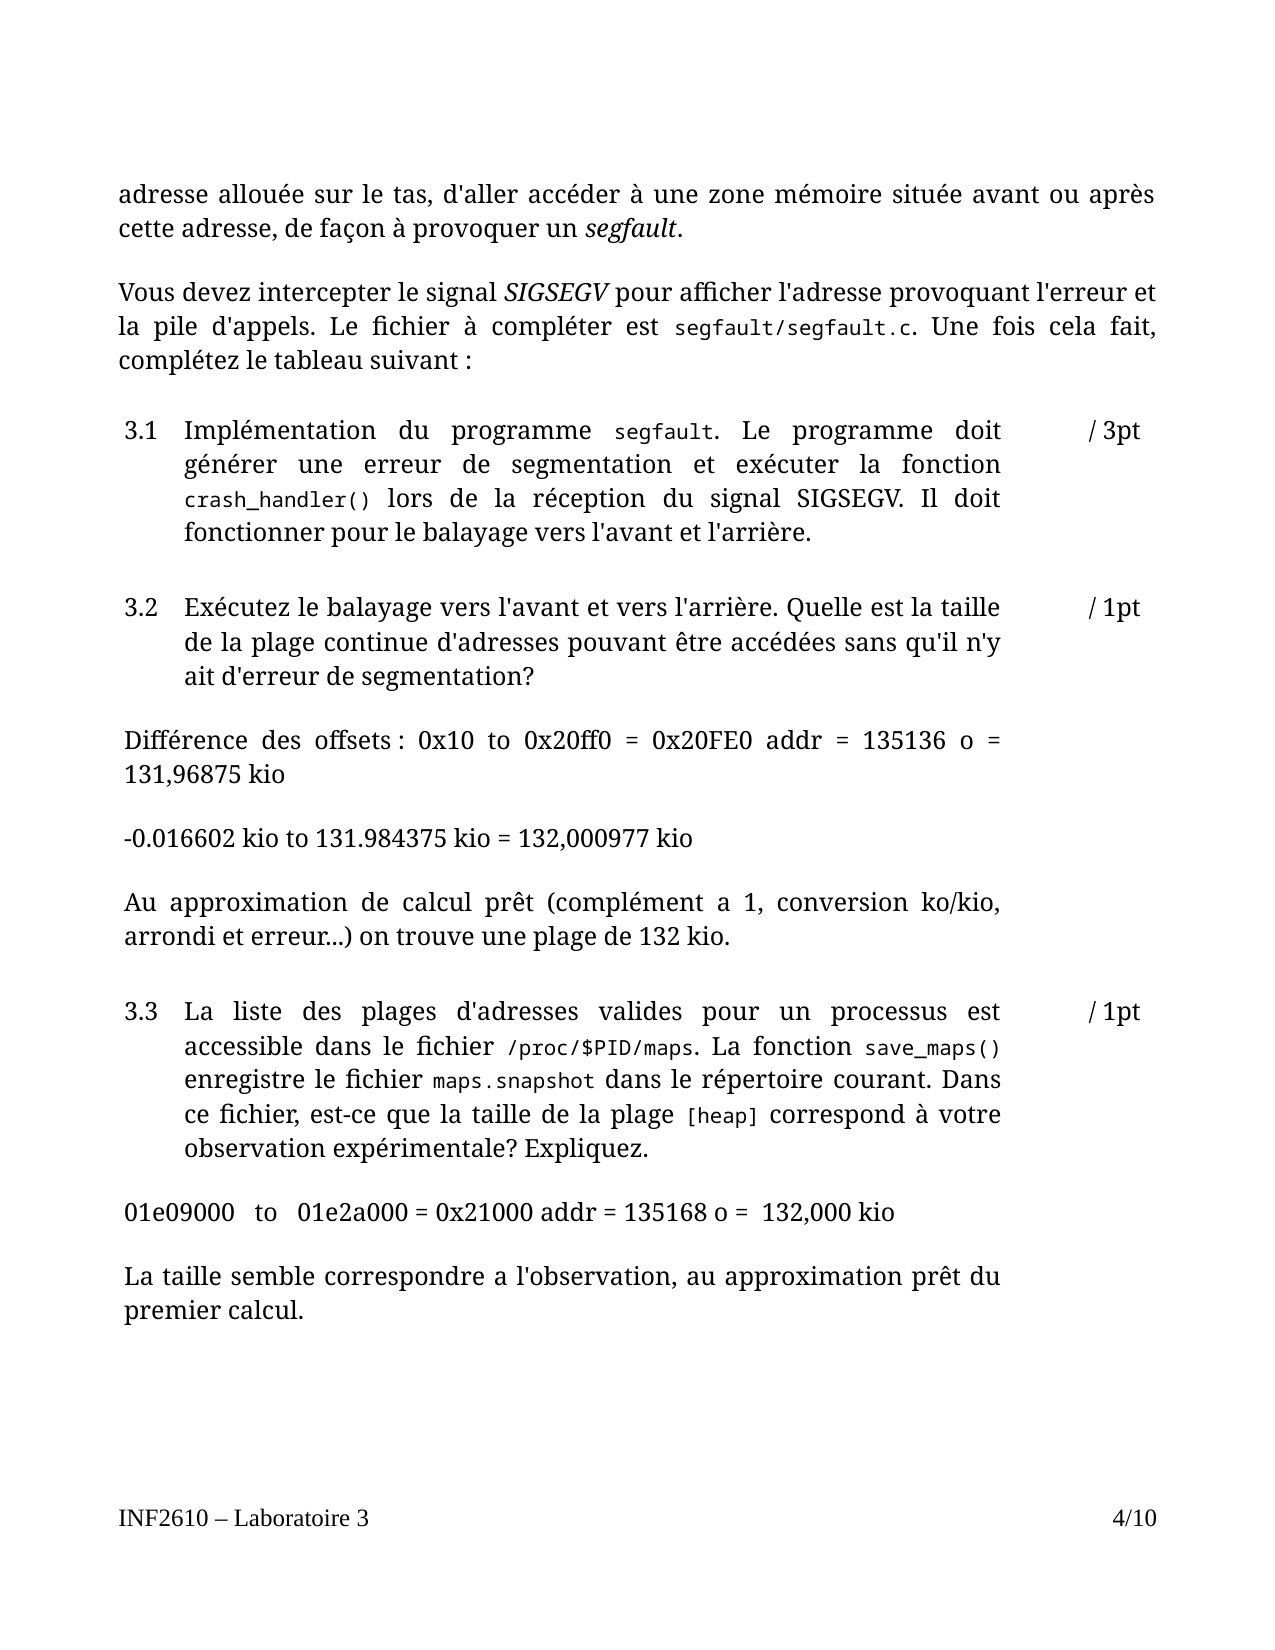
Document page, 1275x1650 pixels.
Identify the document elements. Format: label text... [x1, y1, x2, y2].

table_cell / 1pt [1076, 973, 1157, 1347]
table_cell [1007, 973, 1076, 1347]
table_cell La liste des plages d'adresses valides pour un processus est accessible dans le fichier /proc/$PID/maps. La fonction save_maps() enregistre le fichier maps.snapshot dans le répertoire courant. Dans ce fichier, est-ce que la taille de la plage [heap] correspond à votre observation expérimentale? Expliquez. 01e09000 to 01e2a000 = 0x21000 addr = 135168 o = 132,000 kio La taille semble correspondre a l'observation, au approximation prêt du premier calcul. [118, 973, 1007, 1347]
table_header / 3pt [1076, 392, 1157, 569]
table_header Implémentation du programme segfault. Le programme doit générer une erreur de segmentation et exécuter la fonction crash_handler() lors de la réception du signal SIGSEGV. Il doit fonctionner pour le balayage vers l'avant et l'arrière. [118, 392, 1007, 569]
table_cell Exécutez le balayage vers l'avant et vers l'arrière. Quelle est la taille de la plage continue d'adresses pouvant être accédées sans qu'il n'y ait d'erreur de segmentation? Différence des offsets : 0x10 to 0x20ff0 = 0x20FE0 addr = 135136 o = 131,96875 kio -0.016602 kio to 131.984375 kio = 132,000977 kio Au approximation de calcul prêt (complément a 1, conversion ko/kio, arrondi et erreur...) on trouve une plage de 132 kio. [118, 569, 1007, 973]
text adresse allouée sur le tas, d'aller accéder à une zone mémoire située avant ou après cette adresse, de façon à provoquer un segfault. [118, 176, 1157, 244]
table_cell [1007, 569, 1076, 973]
text Vous devez intercepter le signal SIGSEGV pour afficher l'adresse provoquant l'erreur et la pile d'appels. Le fichier à compléter est segfault/segfault.c. Une fois cela fait, complétez le tableau suivant : [118, 274, 1157, 377]
table_header [1007, 392, 1076, 569]
table_cell / 1pt [1076, 569, 1157, 973]
